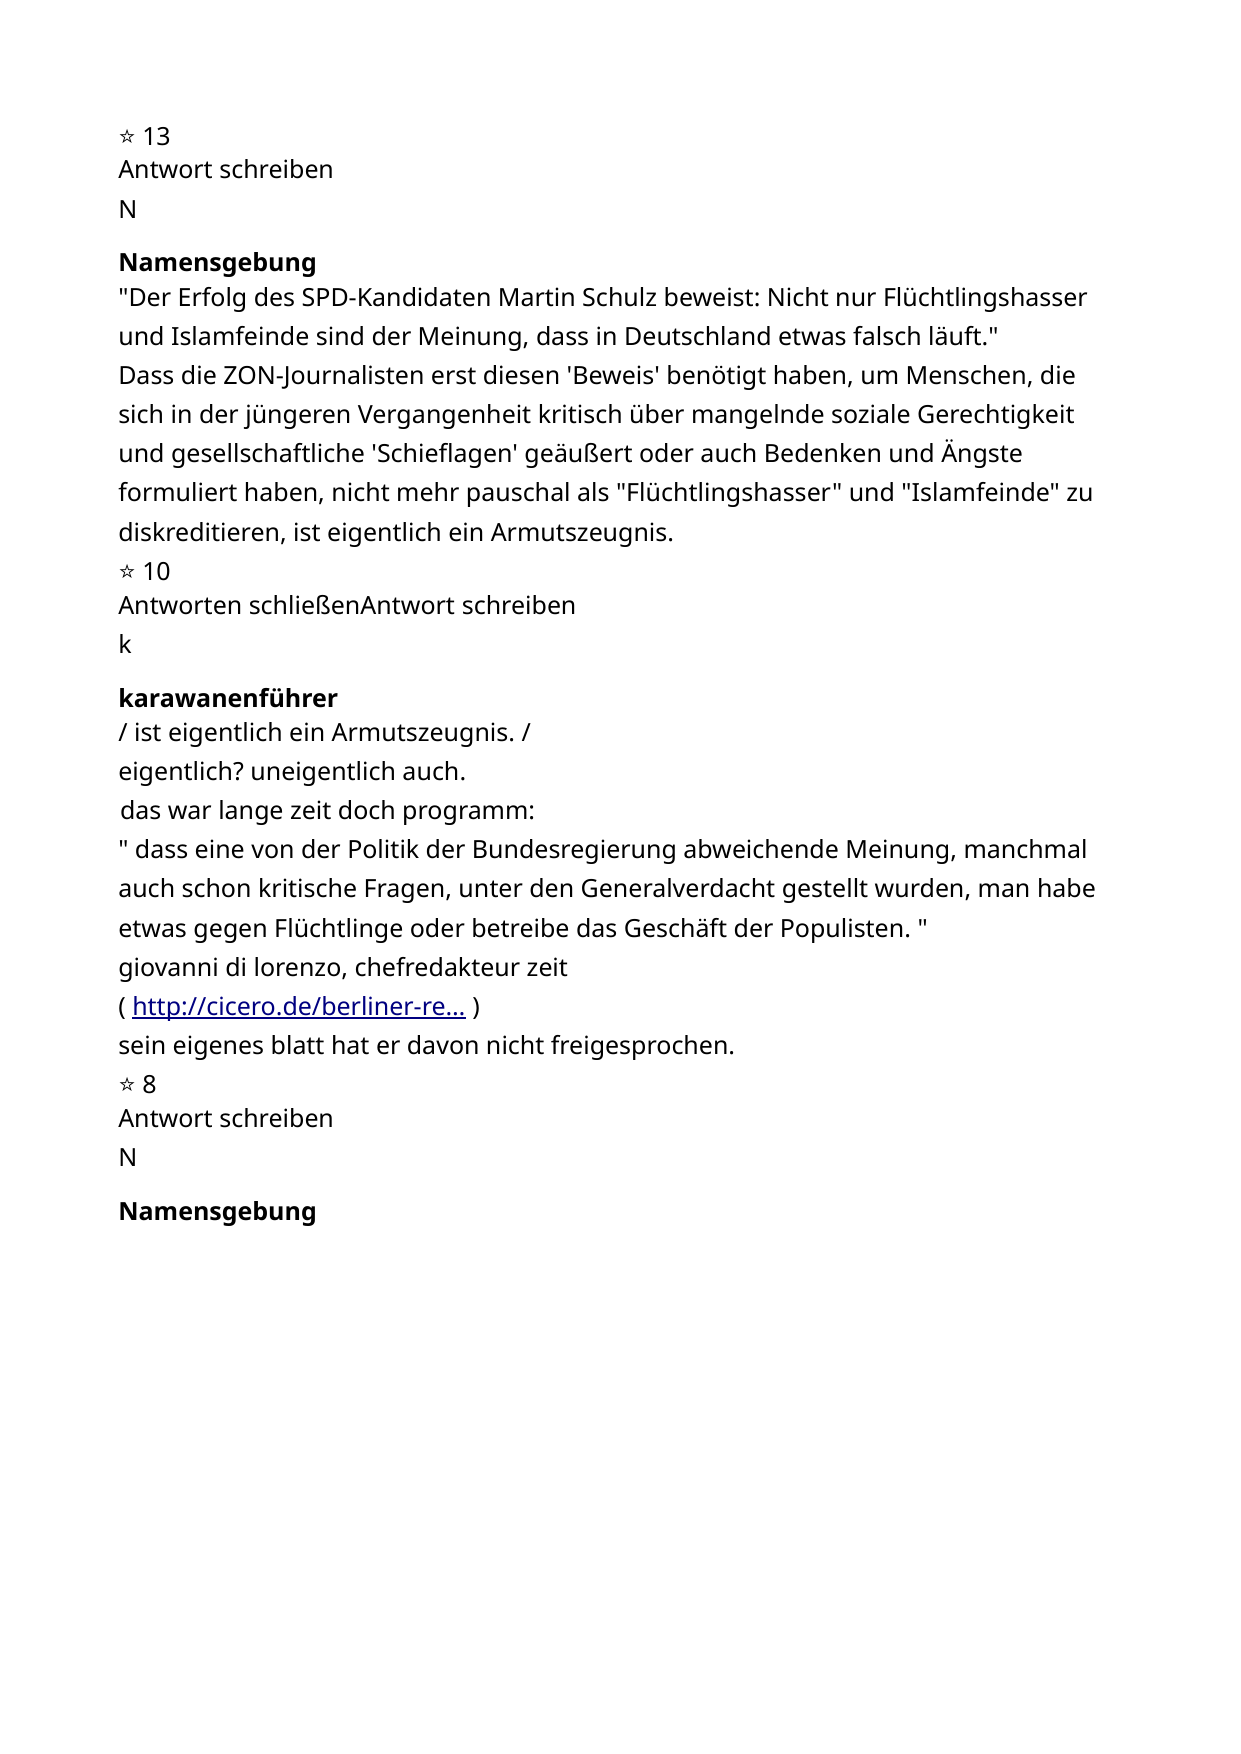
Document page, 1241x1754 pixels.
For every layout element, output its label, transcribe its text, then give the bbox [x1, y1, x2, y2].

text Antworten schließenAntwort schreiben [118, 587, 1122, 621]
text ⭐️ 10 [118, 553, 1122, 587]
text N [118, 191, 1122, 225]
text k [118, 627, 1122, 661]
text ⭐️ 8 [118, 1067, 1122, 1101]
text ⭐️ 13 [118, 118, 1122, 152]
text das war lange zeit doch programm: " dass eine von der Politik der Bundesregierung abweichende Meinung, manchmal auch schon kritische Fragen, unter den Generalverdacht gestellt wurden, man habe etwas gegen Flüchtlinge oder betreibe das Geschäft der Populisten. " giovanni di lorenzo, chefredakteur zeit ( http://cicero.de/berliner-re… ) [118, 793, 1122, 1023]
text "Der Erfolg des SPD-Kandidaten Martin Schulz beweist: Nicht nur Flüchtlingshasser und Islamfeinde sind der Meinung, dass in Deutschland etwas falsch läuft." [118, 279, 1122, 352]
text / ist eigentlich ein Armutszeugnis. / [118, 714, 1122, 748]
subtitle Namensgebung [118, 1194, 1122, 1228]
text Antwort schreiben [118, 152, 1122, 186]
text sein eigenes blatt hat er davon nicht freigesprochen. [118, 1028, 1122, 1062]
text N [118, 1140, 1122, 1174]
text Dass die ZON-Journalisten erst diesen 'Beweis' benötigt haben, um Menschen, die sich in der jüngeren Vergangenheit kritisch über mangelnde soziale Gerechtigkeit und gesellschaftliche 'Schieflagen' geäußert oder auch Bedenken und Ängste formuliert haben, nicht mehr pauschal als "Flüchtlingshasser" und "Islamfeinde" zu diskreditieren, ist eigentlich ein Armutszeugnis. [118, 357, 1122, 548]
text Antwort schreiben [118, 1101, 1122, 1135]
subtitle Namensgebung [118, 245, 1122, 279]
text eigentlich? uneigentlich auch. [118, 753, 1122, 788]
subtitle karawanenführer [118, 680, 1122, 714]
